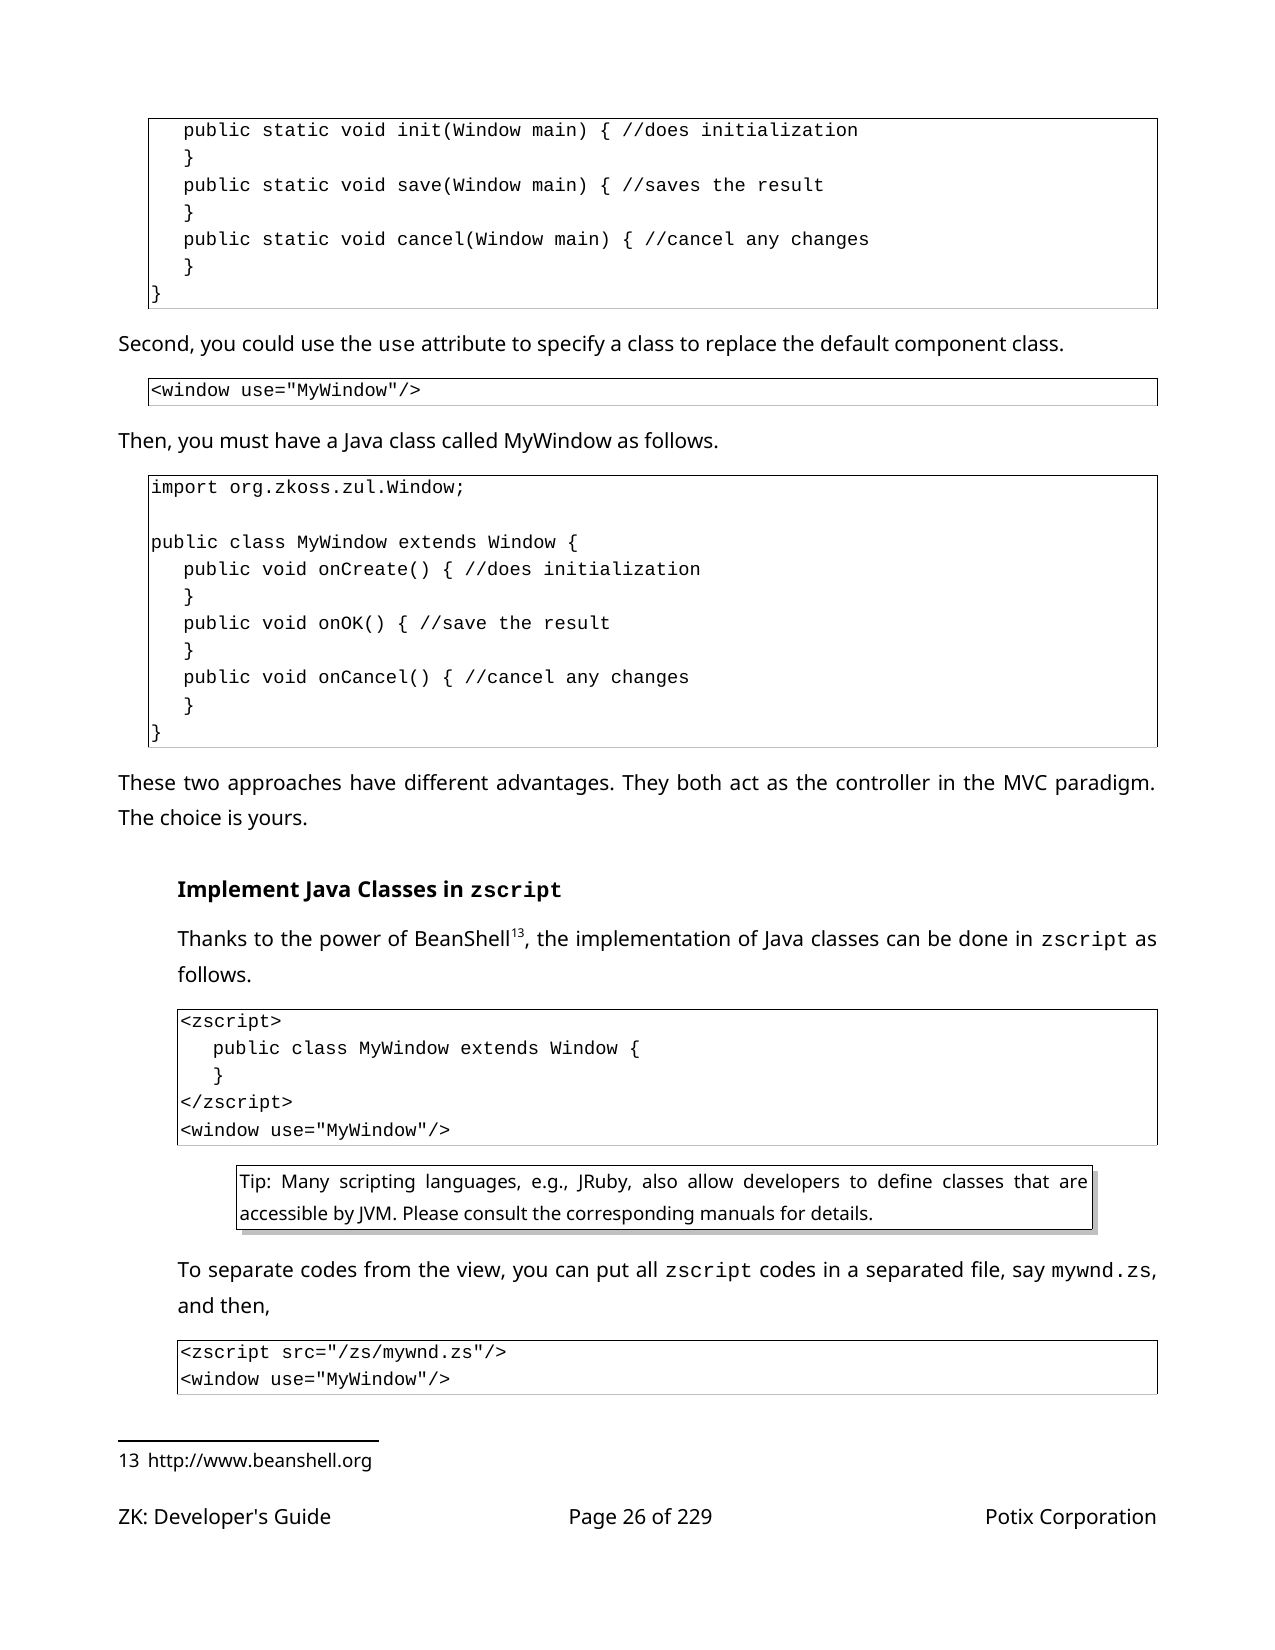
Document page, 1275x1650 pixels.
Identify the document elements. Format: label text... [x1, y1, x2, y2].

text } [149, 145, 1157, 169]
text <zscript> [178, 1010, 1157, 1033]
text } [149, 693, 1157, 717]
text } [149, 200, 1157, 224]
text public static void save(Window main) { //saves the result [149, 172, 1157, 197]
text <zscript src="/zs/mywnd.zs"/> [178, 1341, 1157, 1364]
text http://www.beanshell.org [118, 1447, 1157, 1473]
text } [149, 638, 1157, 662]
text <window use="MyWindow"/> [149, 379, 1157, 405]
text public void onOK() { //save the result [149, 611, 1157, 635]
text These two approaches have different advantages. They both act as the controller in the MVC paradigm. The choice is yours. [118, 768, 1157, 831]
text public static void init(Window main) { //does initialization [149, 119, 1157, 142]
text } [149, 254, 1157, 278]
text import org.zkoss.zul.Window; [149, 476, 1157, 499]
text } [178, 1063, 1157, 1087]
text To separate codes from the view, you can put all zscript codes in a separated file, say mywnd.zs, and then, [177, 1255, 1157, 1319]
text public class MyWindow extends Window { [178, 1036, 1157, 1060]
text </zscript> [178, 1090, 1157, 1114]
text } [149, 720, 1157, 747]
text <window use="MyWindow"/> [178, 1117, 1157, 1145]
text public void onCancel() { //cancel any changes [149, 665, 1157, 690]
text } [149, 281, 1157, 308]
subtitle Implement Java Classes in zscript [177, 874, 1157, 904]
text <window use="MyWindow"/> [178, 1367, 1157, 1394]
text } [149, 584, 1157, 608]
text Second, you could use the use attribute to specify a class to replace the default component class. [118, 329, 1157, 358]
text Then, you must have a Java class called MyWindow as follows. [118, 426, 1157, 454]
text Thanks to the power of BeanShell, the implementation of Java classes can be done in zscript as follows. [177, 924, 1157, 988]
text public class MyWindow extends Window { [149, 529, 1157, 554]
text public void onCreate() { //does initialization [149, 557, 1157, 581]
text public static void cancel(Window main) { //cancel any changes [149, 227, 1157, 251]
text Tip: Many scripting languages, e.g., JRuby, also allow developers to define classes that are accessible by JVM. Please consult the corresponding manuals for details. [237, 1166, 1092, 1229]
